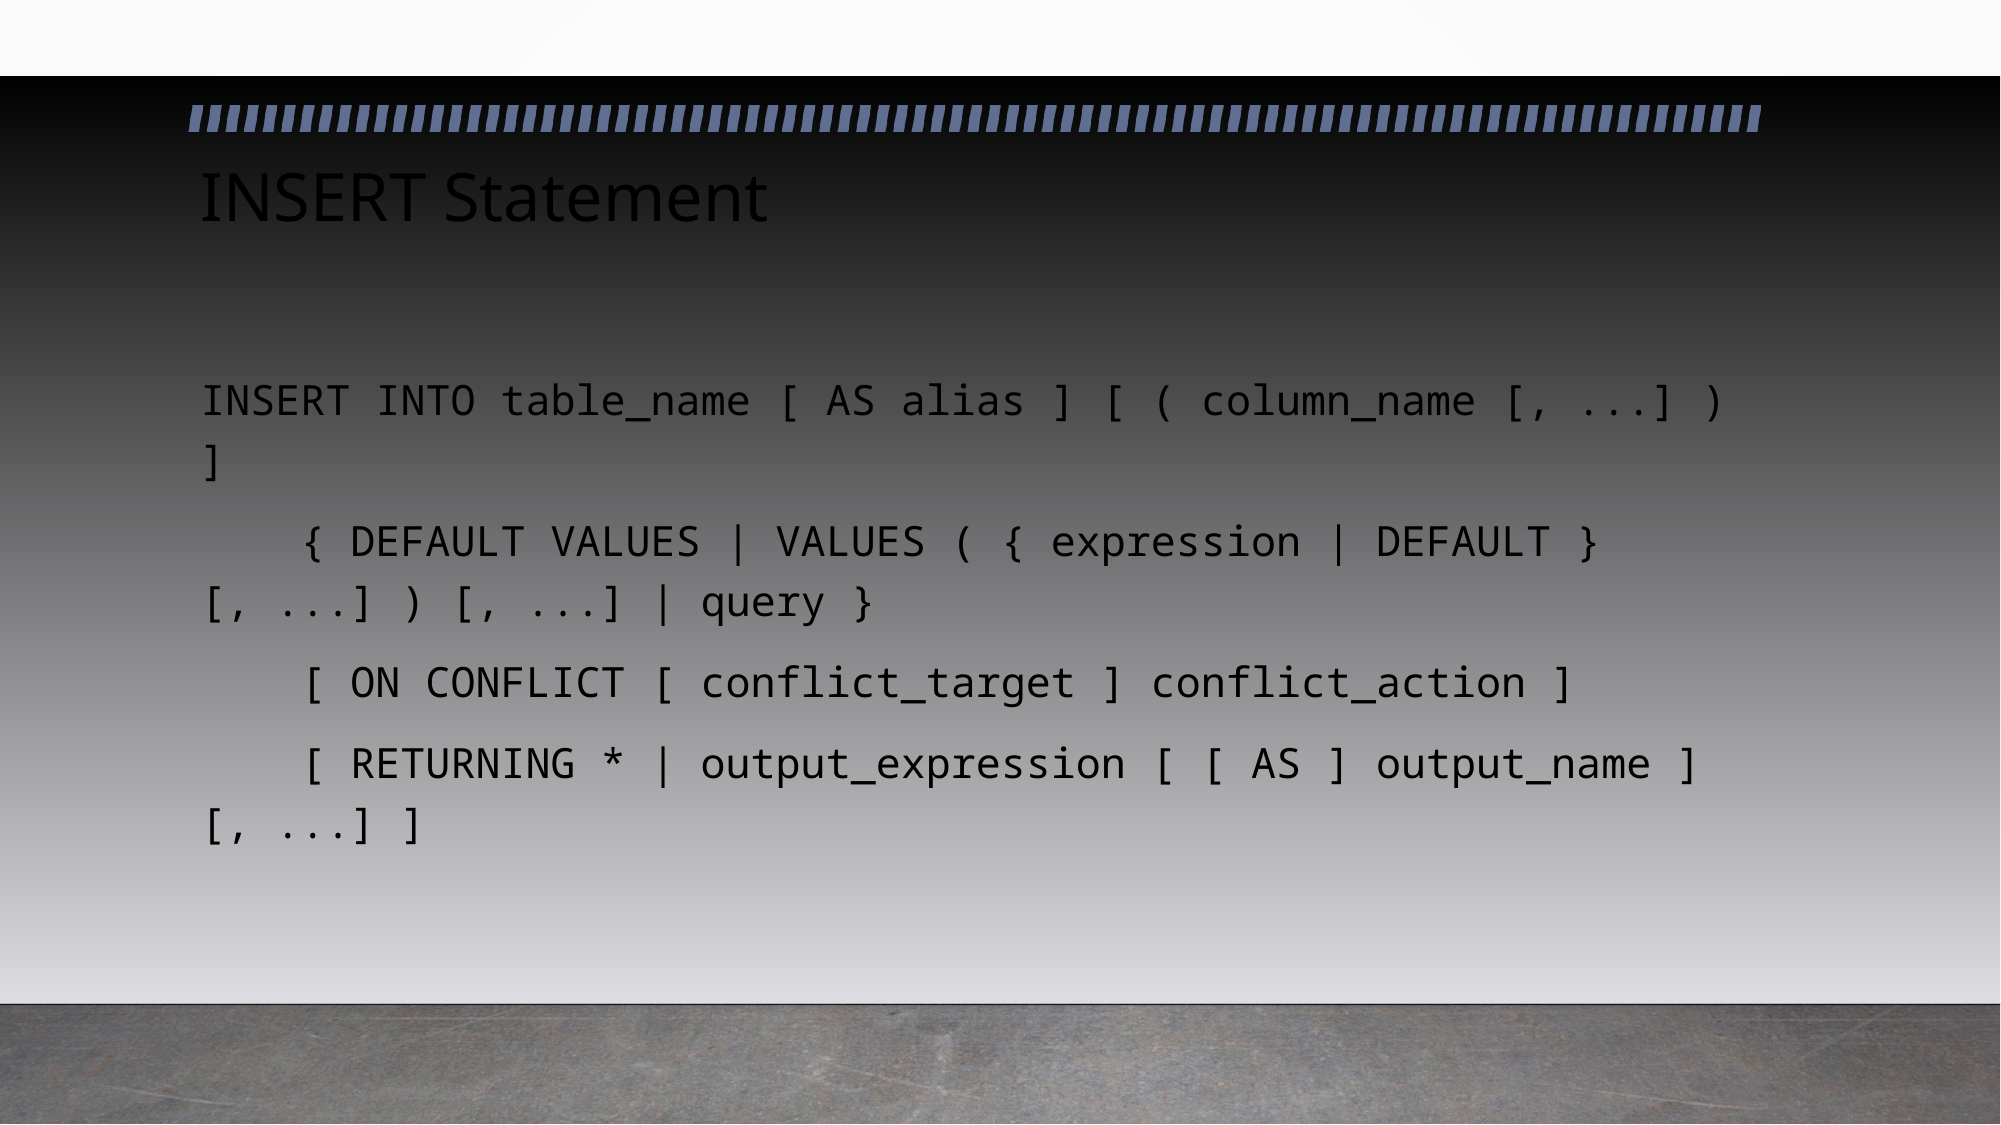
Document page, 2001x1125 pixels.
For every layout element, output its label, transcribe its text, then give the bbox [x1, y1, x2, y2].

list INSERT INTO table_name [ AS alias ] [ ( column_name [, ...] ) ] { DEFAULT VALUES | VALUES ( { expression | DEFAULT } [, ...] ) [, ...] | query } [ ON CONFLICT [ conflict_target ] conflict_action ] [ RETURNING * | output_expression [ [ AS ] output_name ] [, ...] ] [185, 356, 1761, 897]
title INSERT Statement [185, 156, 1761, 329]
